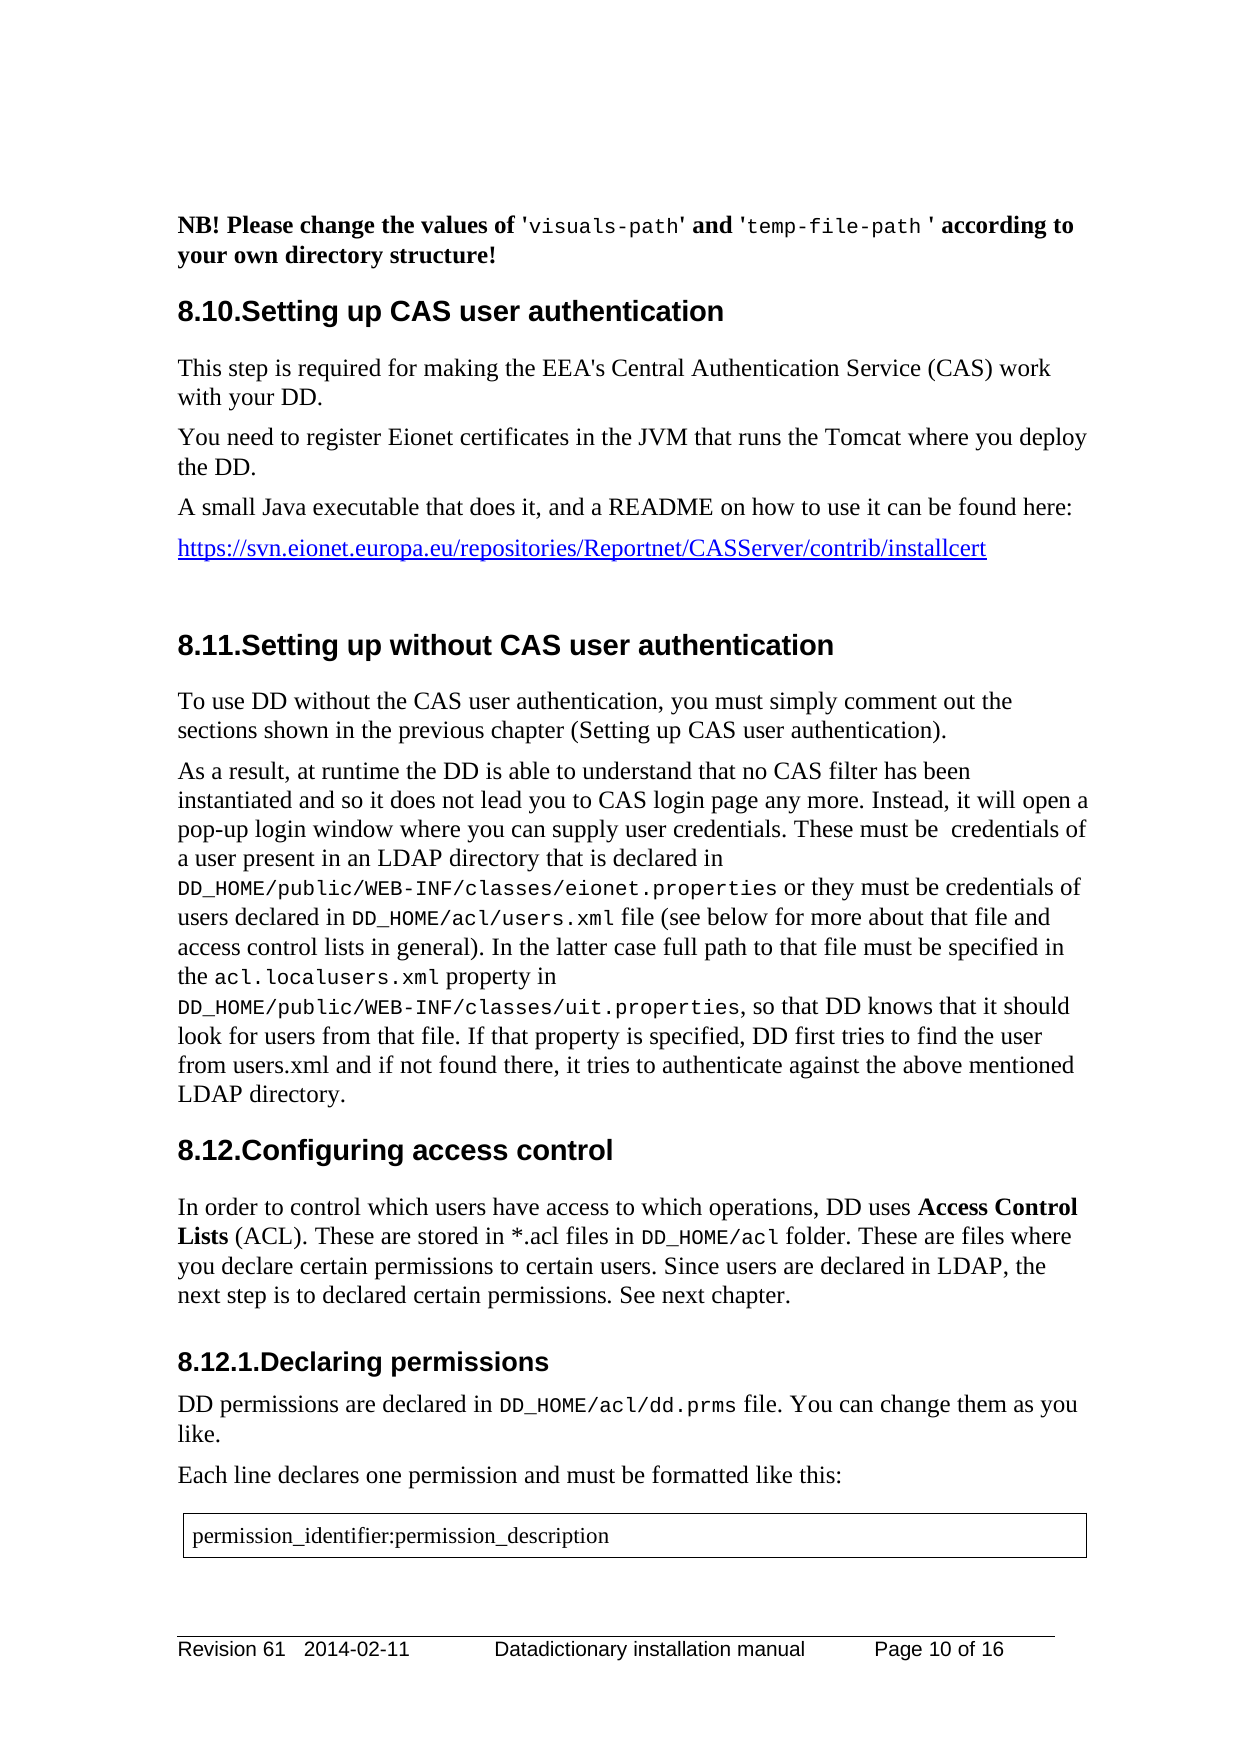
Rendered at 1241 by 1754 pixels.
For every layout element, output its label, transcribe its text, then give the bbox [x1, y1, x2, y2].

text NB! Please change the values of 'visuals-path' and 'temp-file-path ' according to your own directory structure! [177, 210, 1092, 269]
text Each line declares one permission and must be formatted like this: [177, 1460, 1092, 1489]
text As a result, at runtime the DD is able to understand that no CAS filter has been instantiated and so it does not lead you to CAS login page any more. Instead, it will open a pop-up login window where you can supply user credentials. These must be credentials of a user present in an LDAP directory that is declared in DD_HOME/public/WEB-INF/classes/eionet.properties or they must be credentials of users declared in DD_HOME/acl/users.xml file (see below for more about that file and access control lists in general). In the latter case full path to that file must be specified in the acl.localusers.xml property in DD_HOME/public/WEB-INF/classes/uit.properties, so that DD knows that it should look for users from that file. If that property is specified, DD first tries to find the user from users.xml and if not found there, it tries to authenticate against the above mentioned LDAP directory. [177, 756, 1092, 1108]
subtitle Configuring access control [177, 1133, 1092, 1167]
subtitle Setting up without CAS user authentication [177, 628, 1092, 661]
text You need to register Eionet certificates in the JVM that runs the Tomcat where you deploy the DD. [177, 422, 1092, 480]
text DD permissions are declared in DD_HOME/acl/dd.prms file. You can change them as you like. [177, 1389, 1092, 1448]
text https://svn.eionet.europa.eu/repositories/Reportnet/CASServer/contrib/installcert [177, 533, 1092, 562]
text This step is required for making the EEA's Central Authentication Service (CAS) work with your DD. [177, 352, 1092, 411]
text In order to control which users have access to which operations, DD uses Access Control Lists (ACL). These are stored in *.acl files in DD_HOME/acl folder. These are files where you declare certain permissions to certain users. Since users are declared in LDAP, the next step is to declared certain permissions. See next chapter. [177, 1192, 1092, 1309]
text To use DD without the CAS user authentication, you must simply comment out the sections shown in the previous chapter (Setting up CAS user authentication). [177, 686, 1092, 744]
text A small Java executable that does it, and a README on how to use it can be found here: [177, 492, 1092, 521]
subtitle Setting up CAS user authentication [177, 294, 1092, 328]
text permission_identifier:permission_description [184, 1514, 1086, 1557]
subtitle Declaring permissions [177, 1346, 1092, 1377]
